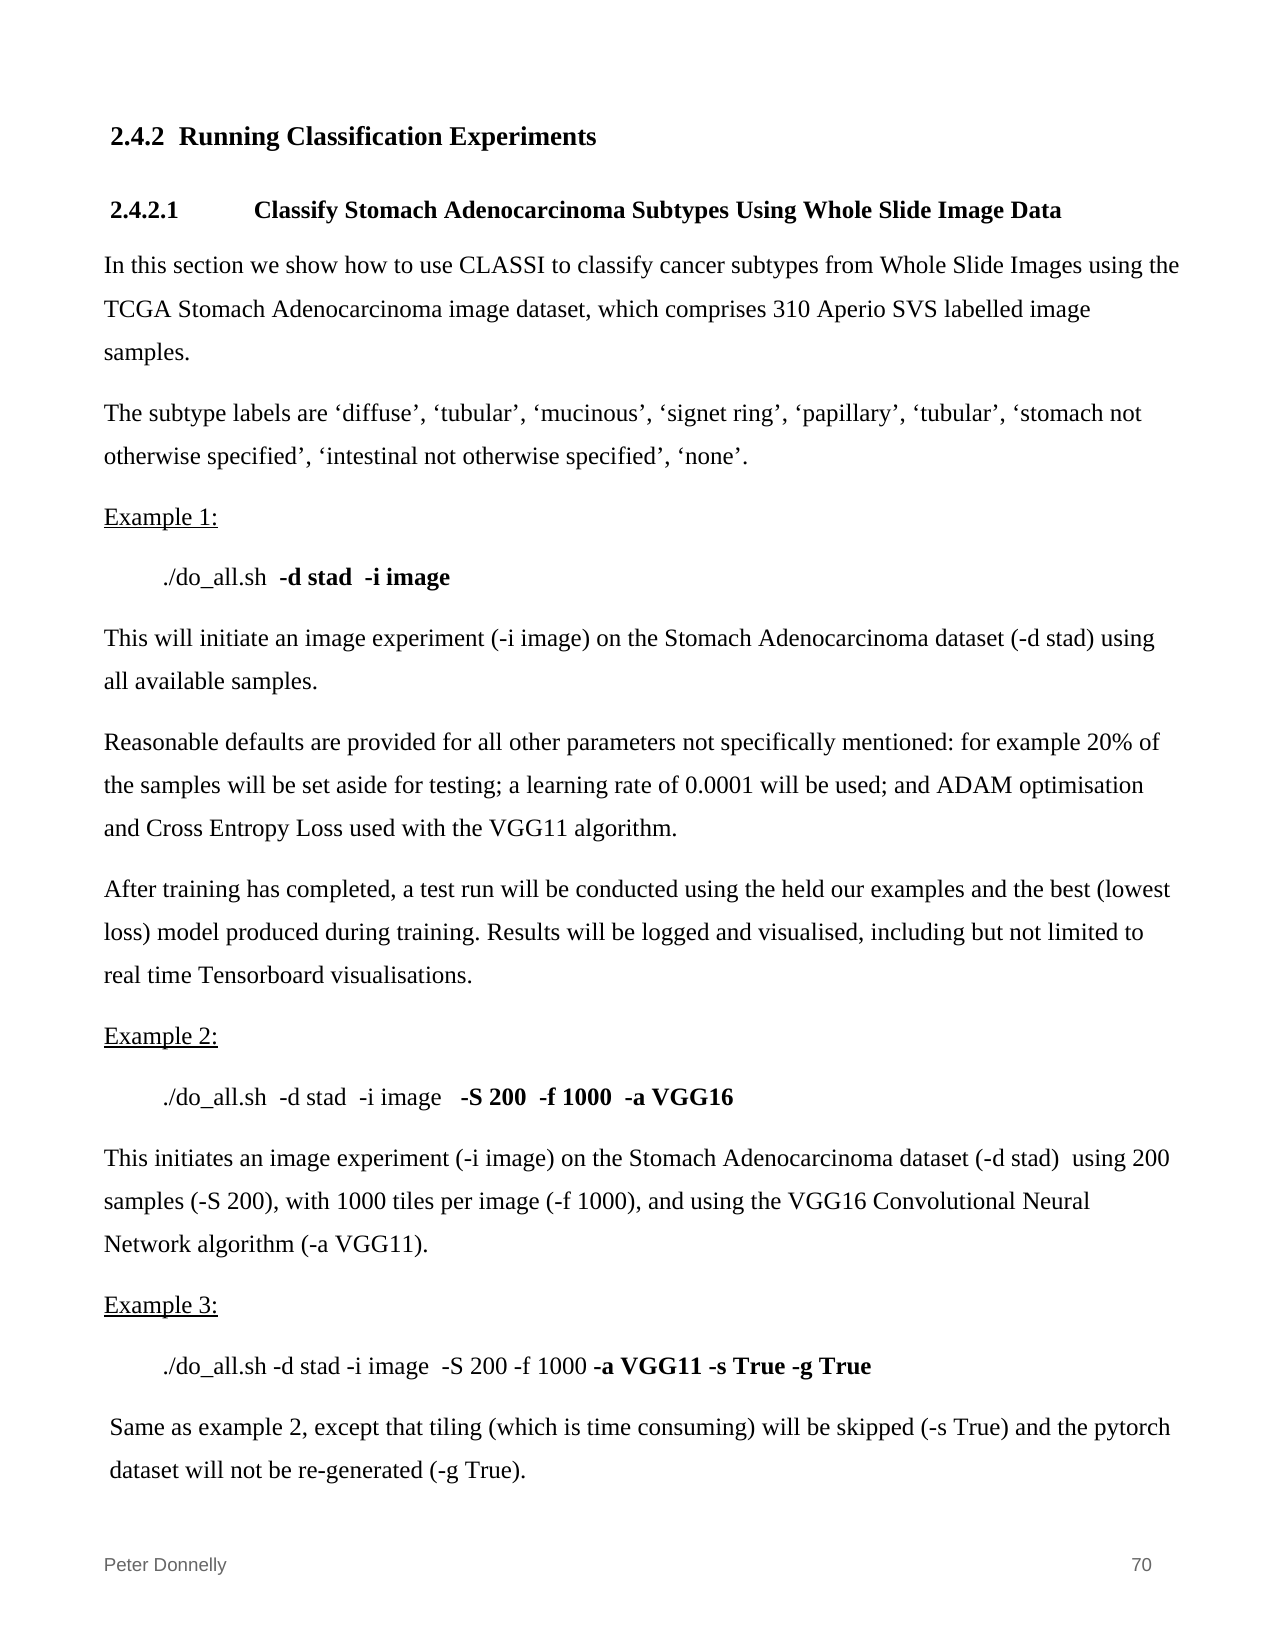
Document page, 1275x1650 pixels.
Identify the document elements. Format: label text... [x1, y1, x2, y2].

text ./do_all.sh -d stad -i image [162, 562, 1181, 591]
text This initiates an image experiment (-i image) on the Stomach Adenocarcinoma dataset (-d stad) using 200 samples (-S 200), with 1000 tiles per image (-f 1000), and using the VGG16 Convolutional Neural Network algorithm (-a VGG11). [103, 1143, 1181, 1258]
text After training has completed, a test run will be conducted using the held our examples and the best (lowest loss) model produced during training. Results will be logged and visualised, including but not limited to real time Tensorboard visualisations. [103, 874, 1181, 989]
text Same as example 2, except that tiling (which is time consuming) will be skipped (-s True) and the pytorch dataset will not be re-generated (-g True). [109, 1412, 1181, 1484]
subtitle Running Classification Experiments [103, 120, 1181, 151]
text Example 3: [103, 1290, 1181, 1319]
text This will initiate an image experiment (-i image) on the Stomach Adenocarcinoma dataset (-d stad) using all available samples. [103, 623, 1181, 695]
text Reasonable defaults are provided for all other parameters not specifically mentioned: for example 20% of the samples will be set aside for testing; a learning rate of 0.0001 will be used; and ADAM optimisation and Cross Entropy Loss used with the VGG11 algorithm. [103, 727, 1181, 842]
text Example 2: [103, 1021, 1181, 1050]
text ./do_all.sh -d stad -i image -S 200 -f 1000 -a VGG16 [162, 1082, 1181, 1111]
text Example 1: [103, 502, 1181, 530]
text The subtype labels are ‘diffuse’, ‘tubular’, ‘mucinous’, ‘signet ring’, ‘papillary’, ‘tubular’, ‘stomach not otherwise specified’, ‘intestinal not otherwise specified’, ‘none’. [103, 398, 1181, 469]
text ./do_all.sh -d stad -i image -S 200 -f 1000 -a VGG11 -s True -g True [162, 1351, 1181, 1380]
text In this section we show how to use CLASSI to classify cancer subtypes from Whole Slide Images using the TCGA Stomach Adenocarcinoma image dataset, which comprises 310 Aperio SVS labelled image samples. [103, 251, 1181, 366]
subtitle Classify Stomach Adenocarcinoma Subtypes Using Whole Slide Image Data [103, 195, 1181, 224]
